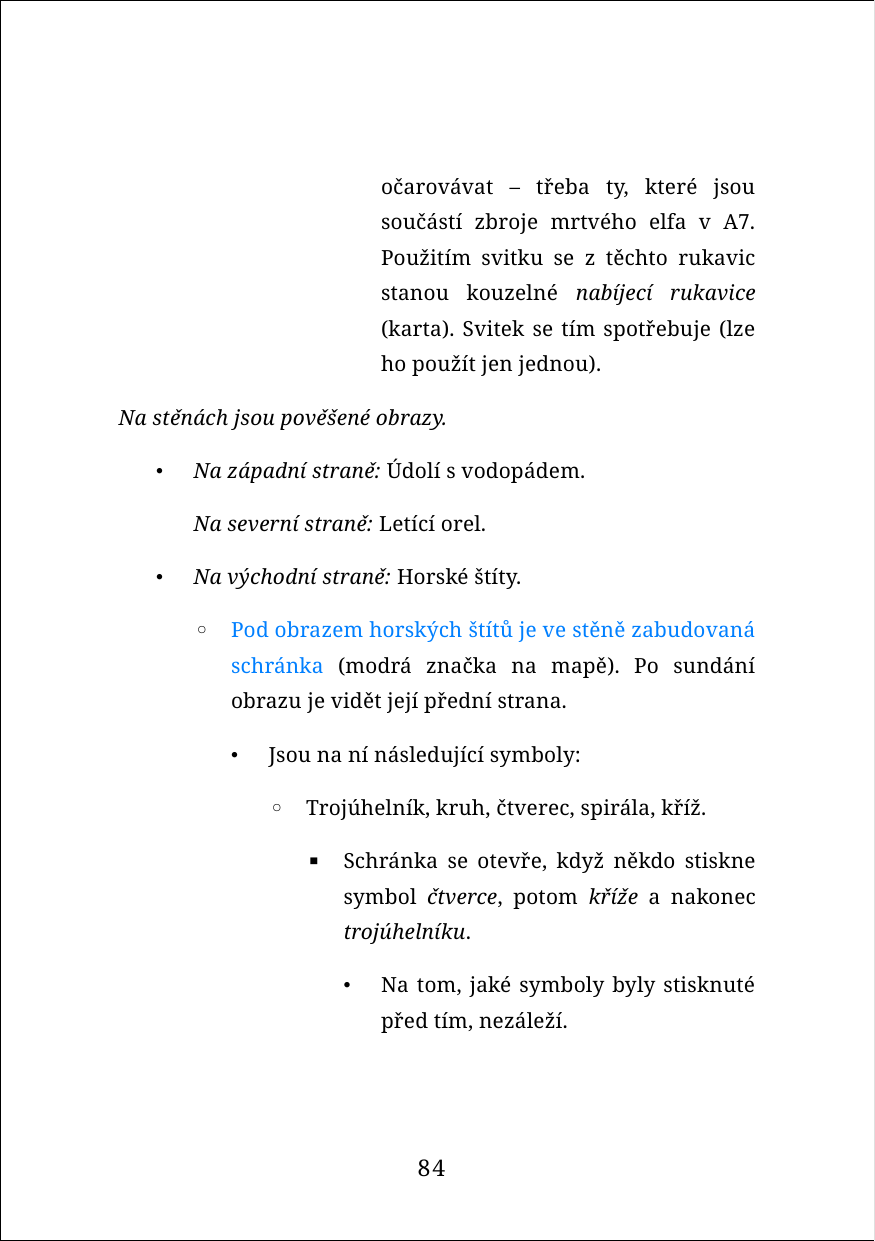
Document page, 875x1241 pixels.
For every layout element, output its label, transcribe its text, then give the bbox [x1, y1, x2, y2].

list Na západní straně: Údolí s vodopádem. [156, 456, 756, 484]
list Na severní straně: Letící orel. [156, 509, 756, 537]
list Jsou na ní následující symboly: [231, 740, 756, 768]
list očarovávat – třeba ty, které jsou součástí zbroje mrtvého elfa v A7. Použitím svitku se z těchto rukavic stanou kouzelné nabíjecí rukavice (karta). Svitek se tím spotřebuje (lze ho použít jen jednou). [343, 172, 756, 378]
list Schránka se otevře, když někdo stiskne symbol čtverce, potom kříže a nakonec trojúhelníku. [306, 846, 756, 946]
list Na tom, jaké symboly byly stisknuté před tím, nezáleží. [343, 971, 756, 1034]
list Pod obrazem horských štítů je ve stěně zabudovaná schránka (modrá značka na mapě). Po sundání obrazu je vidět její přední strana. [193, 616, 756, 715]
list Na východní straně: Horské štíty. [156, 562, 756, 591]
text Na stěnách jsou pověšené obrazy. [118, 403, 756, 431]
list Trojúhelník, kruh, čtverec, spirála, kříž. [268, 793, 756, 821]
